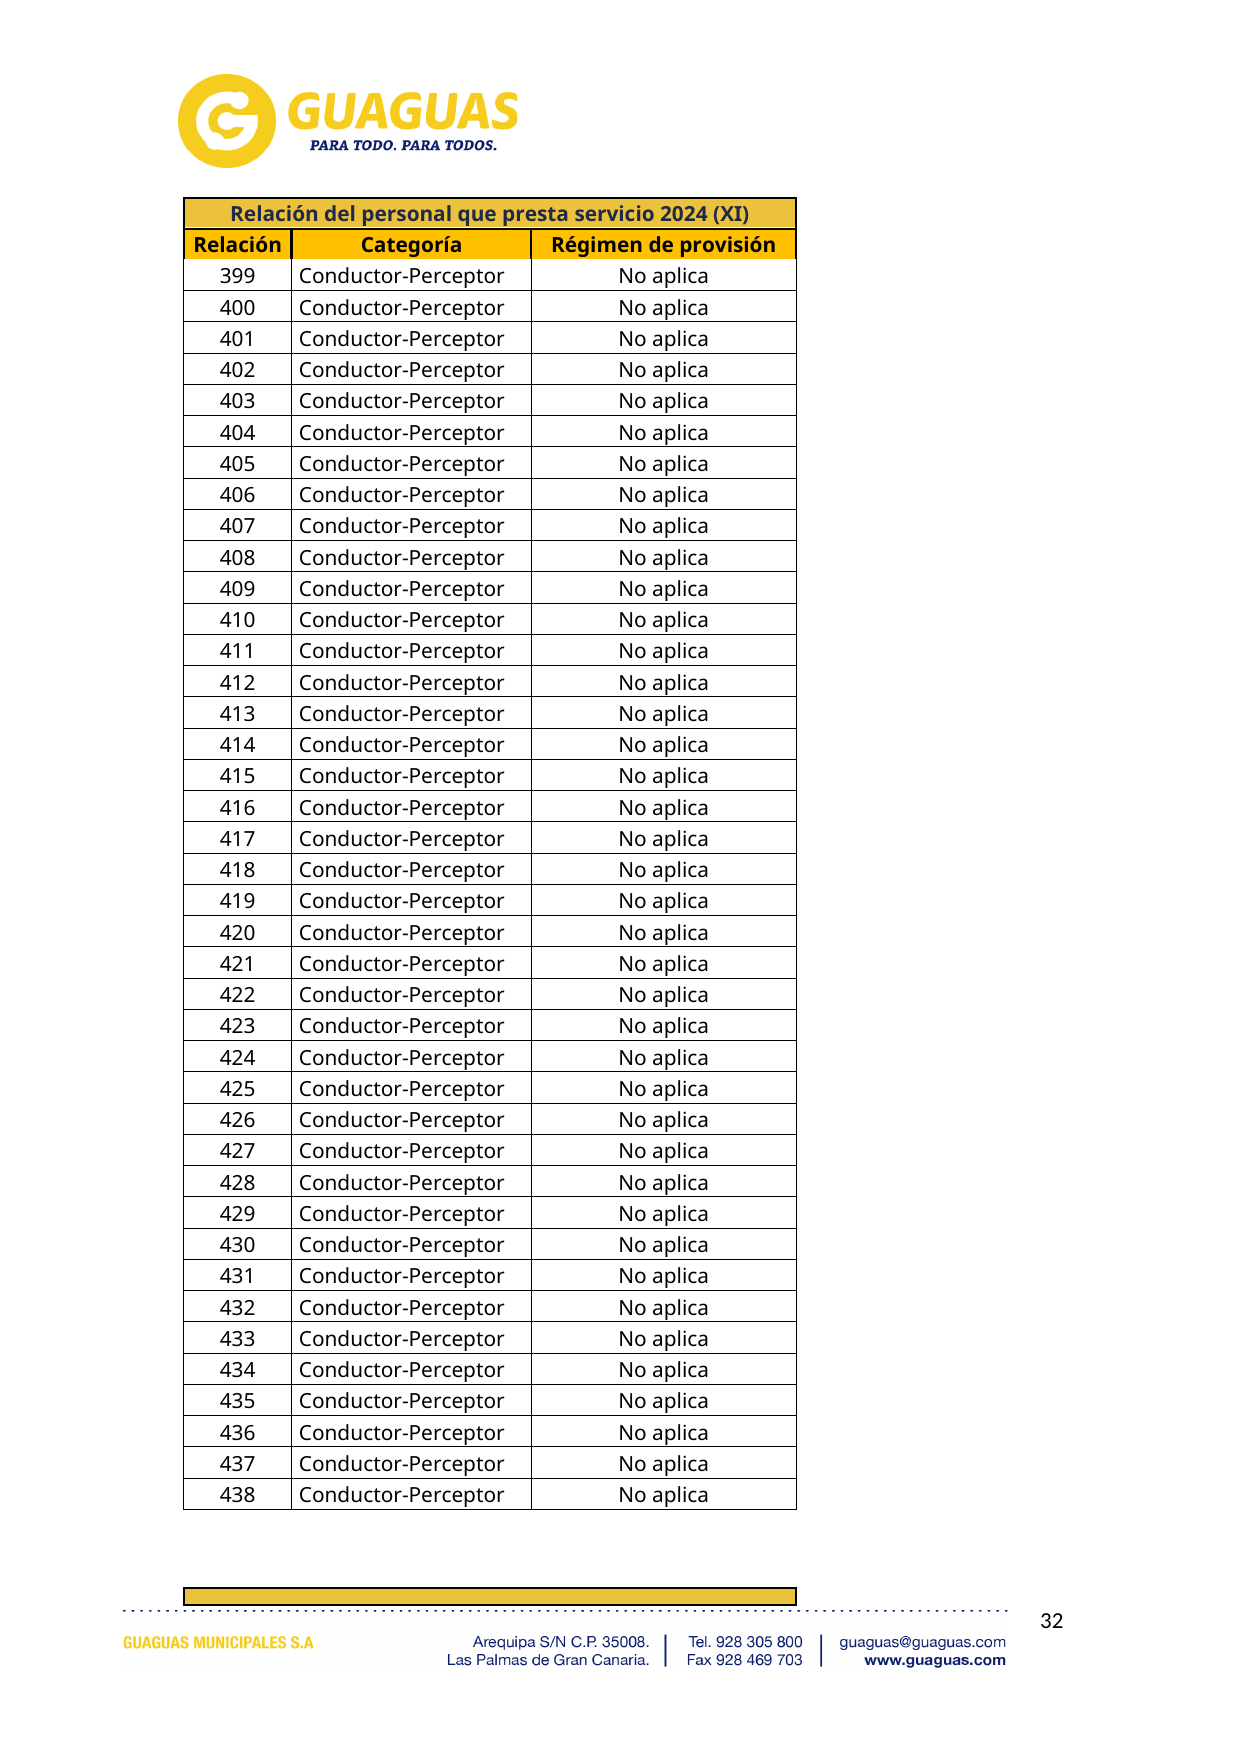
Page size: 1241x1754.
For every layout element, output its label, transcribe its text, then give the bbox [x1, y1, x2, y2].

table_cell 435 [184, 1385, 291, 1415]
table_cell No aplica [532, 291, 796, 321]
table_cell No aplica [532, 1322, 796, 1352]
table_cell Conductor-Perceptor [292, 572, 531, 602]
table_cell No aplica [532, 385, 796, 415]
table_cell No aplica [532, 1385, 796, 1415]
table_cell No aplica [532, 666, 796, 696]
table_cell 437 [184, 1447, 291, 1477]
table_cell No aplica [532, 1135, 796, 1165]
table_cell 425 [184, 1072, 291, 1102]
table_cell No aplica [532, 1479, 796, 1509]
table_cell No aplica [532, 447, 796, 477]
table_cell 422 [184, 979, 291, 1009]
table_cell 410 [184, 604, 291, 634]
table_cell Conductor-Perceptor [292, 354, 531, 384]
table_cell 429 [184, 1197, 291, 1227]
table_cell 408 [184, 541, 291, 571]
table_cell Conductor-Perceptor [292, 259, 531, 290]
table_cell No aplica [532, 1447, 796, 1477]
table_cell 405 [184, 447, 291, 477]
table_cell 426 [184, 1104, 291, 1134]
table_cell Conductor-Perceptor [292, 1041, 531, 1071]
table_cell No aplica [532, 479, 796, 509]
table_cell 414 [184, 729, 291, 759]
table_cell Conductor-Perceptor [292, 1166, 531, 1196]
table_cell No aplica [532, 979, 796, 1009]
table_cell 413 [184, 697, 291, 727]
table_cell 401 [184, 322, 291, 352]
table_cell No aplica [532, 1104, 796, 1134]
table_cell 420 [184, 916, 291, 946]
table_cell Conductor-Perceptor [292, 1479, 531, 1509]
table_cell No aplica [532, 854, 796, 884]
table_cell No aplica [532, 1010, 796, 1040]
table_cell Conductor-Perceptor [292, 822, 531, 852]
table_cell No aplica [532, 1354, 796, 1384]
table_cell 432 [184, 1291, 291, 1321]
table_cell Conductor-Perceptor [292, 791, 531, 821]
table_cell 433 [184, 1322, 291, 1352]
table_cell No aplica [532, 822, 796, 852]
table_cell 418 [184, 854, 291, 884]
table_cell No aplica [532, 322, 796, 352]
table_cell Conductor-Perceptor [292, 729, 531, 759]
table_cell Conductor-Perceptor [292, 1104, 531, 1134]
table_header [185, 1589, 795, 1604]
table_cell 404 [184, 416, 291, 446]
table_cell 436 [184, 1416, 291, 1446]
table_cell 417 [184, 822, 291, 852]
table_cell No aplica [532, 1291, 796, 1321]
table_cell 406 [184, 479, 291, 509]
table_cell Conductor-Perceptor [292, 1197, 531, 1227]
table_cell No aplica [532, 635, 796, 665]
table_cell 434 [184, 1354, 291, 1384]
table_header Relación del personal que presta servicio 2024 (XI) [185, 199, 795, 227]
table_cell No aplica [532, 1166, 796, 1196]
table_cell Conductor-Perceptor [292, 666, 531, 696]
table_cell No aplica [532, 1416, 796, 1446]
table_cell Conductor-Perceptor [292, 1447, 531, 1477]
table_cell 409 [184, 572, 291, 602]
table_cell Conductor-Perceptor [292, 322, 531, 352]
table_cell Conductor-Perceptor [292, 854, 531, 884]
table_cell No aplica [532, 760, 796, 790]
table_cell Conductor-Perceptor [292, 1229, 531, 1259]
table_cell Conductor-Perceptor [292, 979, 531, 1009]
table_cell No aplica [532, 416, 796, 446]
table_cell Conductor-Perceptor [292, 385, 531, 415]
table_cell 428 [184, 1166, 291, 1196]
table_cell 419 [184, 885, 291, 915]
table_cell No aplica [532, 1260, 796, 1290]
table_cell Conductor-Perceptor [292, 1135, 531, 1165]
table_cell 402 [184, 354, 291, 384]
table_cell No aplica [532, 510, 796, 540]
table_cell No aplica [532, 947, 796, 977]
table_cell 407 [184, 510, 291, 540]
table_cell Conductor-Perceptor [292, 760, 531, 790]
table_cell Conductor-Perceptor [292, 604, 531, 634]
table_cell 416 [184, 791, 291, 821]
table_cell Conductor-Perceptor [292, 1354, 531, 1384]
table_cell Conductor-Perceptor [292, 541, 531, 571]
table_cell No aplica [532, 354, 796, 384]
table_cell 415 [184, 760, 291, 790]
table_cell 438 [184, 1479, 291, 1509]
table_cell Conductor-Perceptor [292, 1291, 531, 1321]
table_cell No aplica [532, 1072, 796, 1102]
table_cell 431 [184, 1260, 291, 1290]
table_cell No aplica [532, 885, 796, 915]
table_cell No aplica [532, 697, 796, 727]
table_cell Conductor-Perceptor [292, 697, 531, 727]
table_cell 430 [184, 1229, 291, 1259]
table_cell 412 [184, 666, 291, 696]
table_cell 427 [184, 1135, 291, 1165]
table_cell Conductor-Perceptor [292, 1010, 531, 1040]
table_cell Conductor-Perceptor [292, 479, 531, 509]
table_cell Conductor-Perceptor [292, 291, 531, 321]
table_cell No aplica [532, 541, 796, 571]
table_cell Conductor-Perceptor [292, 416, 531, 446]
table_cell Categoría [293, 230, 530, 259]
table_cell No aplica [532, 916, 796, 946]
table_cell No aplica [532, 1197, 796, 1227]
table_cell No aplica [532, 1041, 796, 1071]
table_cell Conductor-Perceptor [292, 635, 531, 665]
table_cell Conductor-Perceptor [292, 1322, 531, 1352]
table_cell No aplica [532, 1229, 796, 1259]
table_cell No aplica [532, 572, 796, 602]
table_cell No aplica [532, 729, 796, 759]
table_cell Conductor-Perceptor [292, 1072, 531, 1102]
table_cell No aplica [532, 791, 796, 821]
table_cell No aplica [532, 259, 796, 290]
table_cell Conductor-Perceptor [292, 510, 531, 540]
table_cell 424 [184, 1041, 291, 1071]
table_cell 411 [184, 635, 291, 665]
table_cell Conductor-Perceptor [292, 947, 531, 977]
table_cell Conductor-Perceptor [292, 1385, 531, 1415]
table_cell Relación [185, 230, 290, 259]
table_cell 423 [184, 1010, 291, 1040]
table_cell Régimen de provisión [532, 230, 795, 259]
table_cell 400 [184, 291, 291, 321]
table_cell Conductor-Perceptor [292, 1416, 531, 1446]
table_cell Conductor-Perceptor [292, 885, 531, 915]
table_cell Conductor-Perceptor [292, 1260, 531, 1290]
table_cell Conductor-Perceptor [292, 916, 531, 946]
table_cell 421 [184, 947, 291, 977]
table_cell 399 [184, 259, 291, 290]
table_cell No aplica [532, 604, 796, 634]
table_cell 403 [184, 385, 291, 415]
table_cell Conductor-Perceptor [292, 447, 531, 477]
